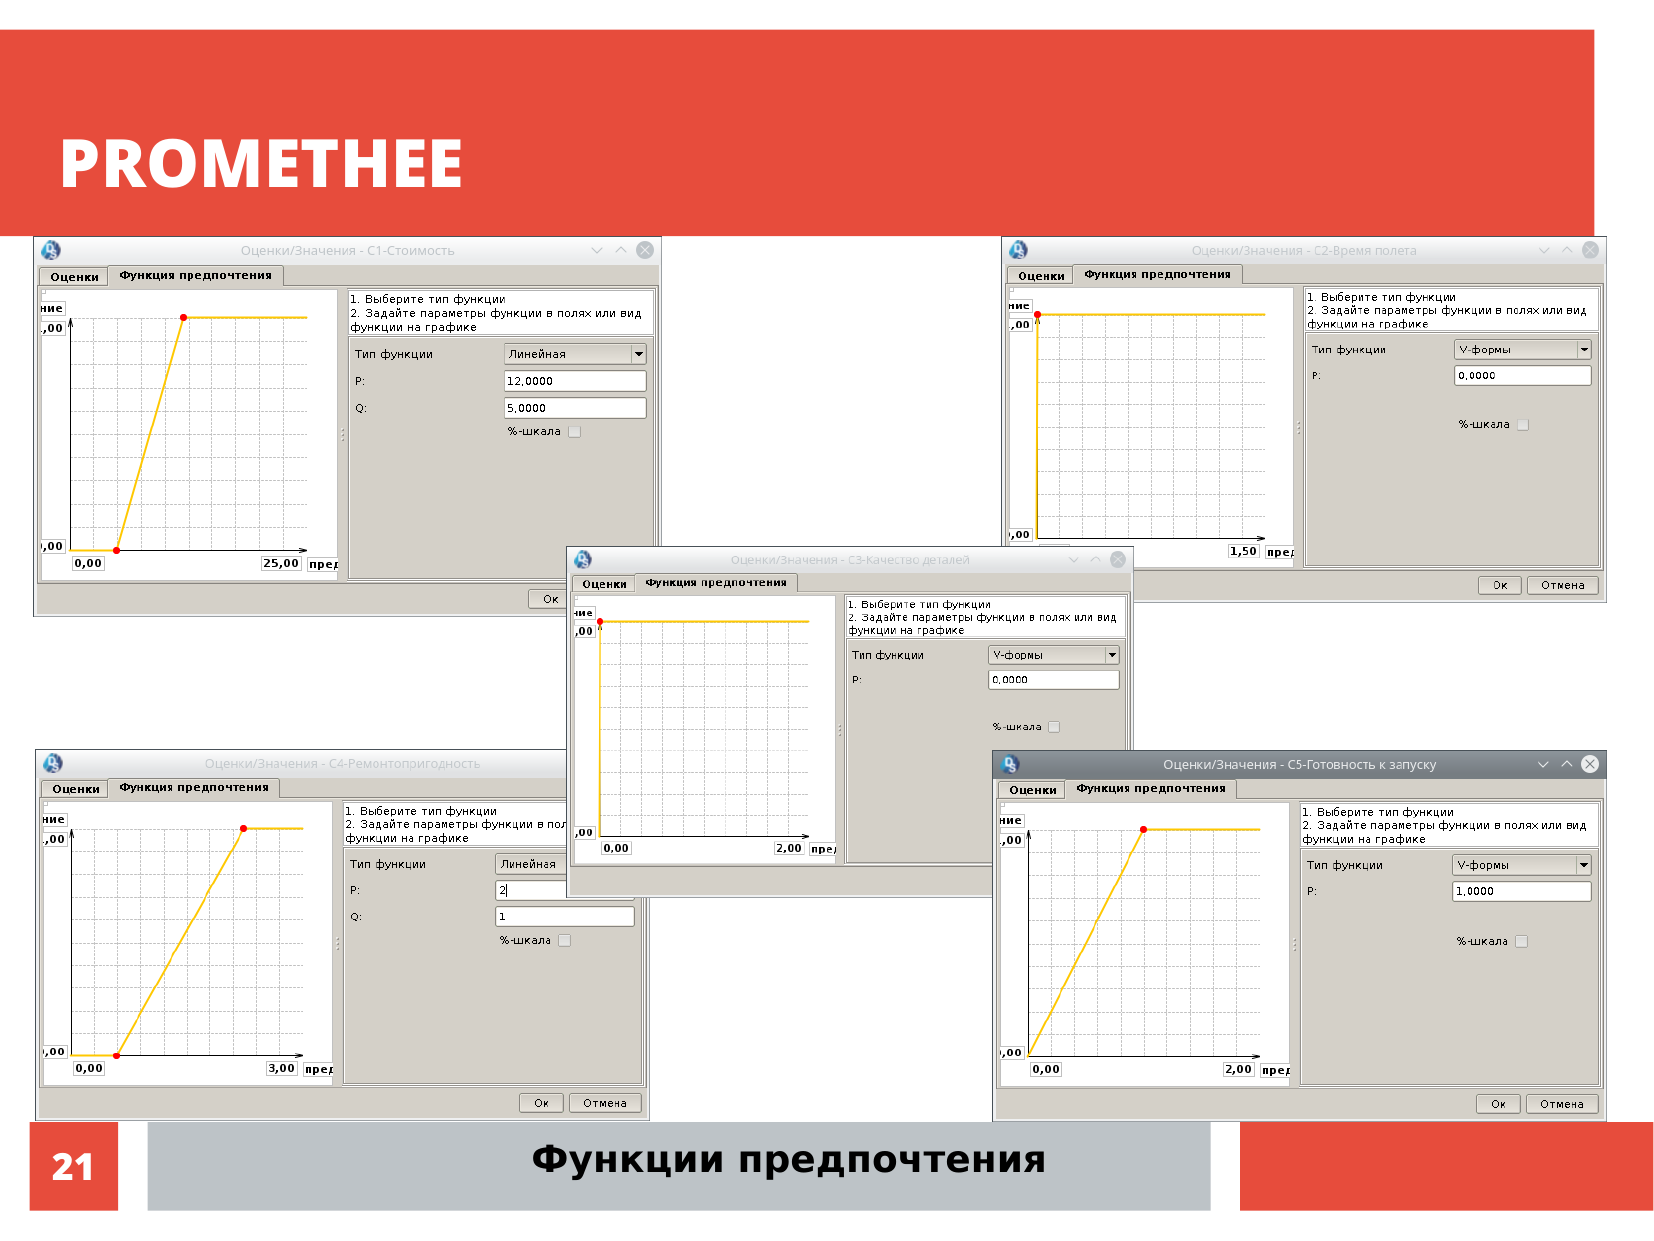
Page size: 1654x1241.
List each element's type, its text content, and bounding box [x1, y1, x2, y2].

picture [33, 236, 1607, 1123]
title Функции предпочтения [531, 1110, 1394, 1182]
title PROMETHEE [59, 59, 1595, 207]
